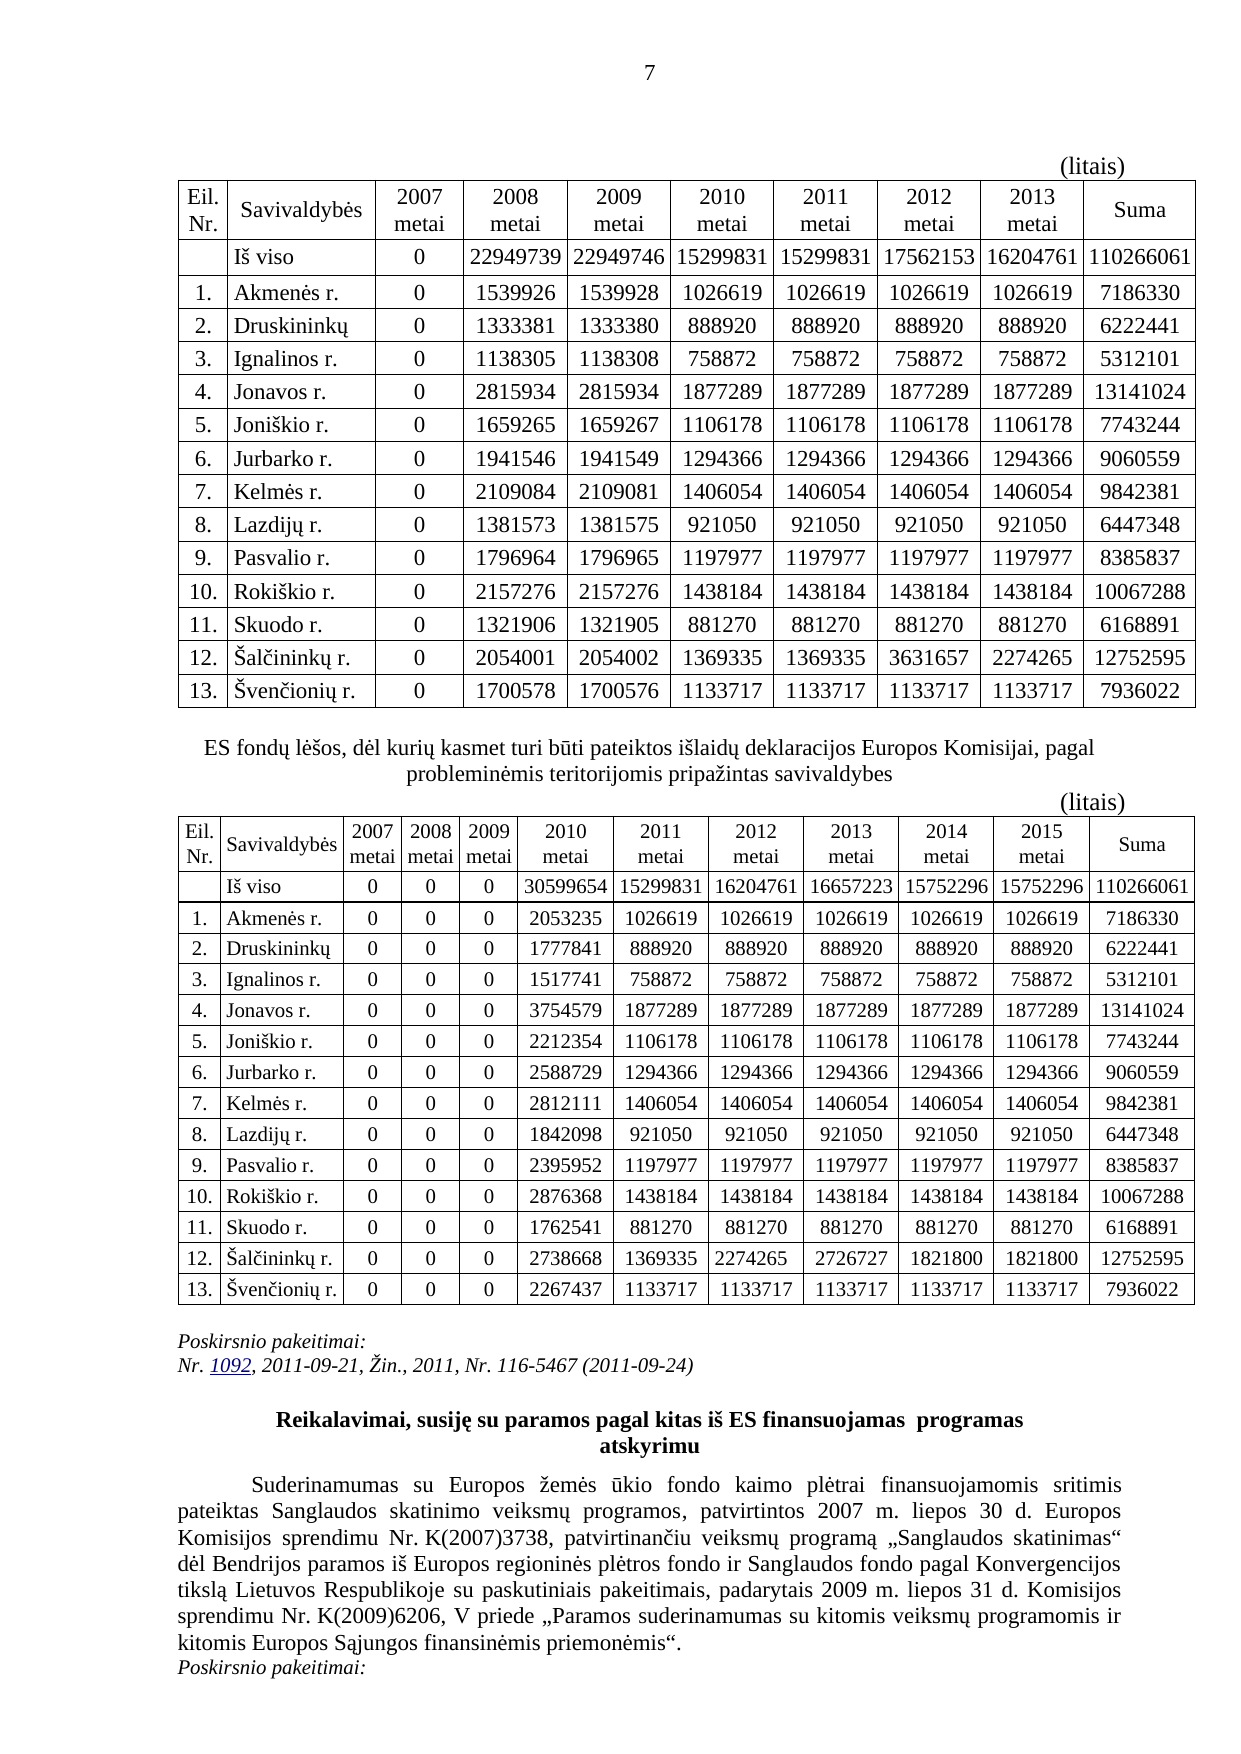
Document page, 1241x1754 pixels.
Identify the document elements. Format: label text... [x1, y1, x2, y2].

table_cell 921050 [899, 1119, 993, 1149]
table_cell 1026619 [614, 903, 708, 932]
table_cell 881270 [994, 1212, 1089, 1242]
table_cell 1026619 [878, 276, 980, 308]
table_cell 921050 [774, 508, 877, 541]
table_cell 2. [179, 934, 220, 963]
table_cell 0 [376, 575, 463, 607]
table_cell 2054002 [568, 641, 670, 673]
table_cell 758872 [899, 964, 993, 994]
table_cell 2054001 [464, 641, 567, 673]
table_cell 758872 [804, 964, 898, 994]
table_cell 1406054 [804, 1088, 898, 1118]
table_cell 12. [179, 641, 227, 673]
table_cell Jurbarko r. [228, 442, 375, 474]
table_header 2008 metai [464, 181, 567, 239]
table_cell 0 [344, 1057, 401, 1087]
table_cell 6222441 [1084, 309, 1195, 341]
table_cell 0 [344, 1119, 401, 1149]
table_cell 16657223 [804, 872, 898, 901]
table_cell 0 [344, 1243, 401, 1273]
table_cell 1406054 [774, 475, 877, 507]
table_cell 1106178 [994, 1026, 1089, 1056]
table_cell 1133717 [614, 1274, 708, 1304]
table_cell 5312101 [1084, 342, 1195, 374]
table_cell 1877289 [614, 995, 708, 1025]
table_cell 0 [376, 309, 463, 341]
table_cell 13. [179, 675, 227, 707]
table_cell 2109084 [464, 475, 567, 507]
table_cell 1877289 [804, 995, 898, 1025]
table_cell Jonavos r. [221, 995, 343, 1025]
table_cell 1138308 [568, 342, 670, 374]
table_cell 1133717 [671, 675, 773, 707]
table_cell 1026619 [981, 276, 1083, 308]
table_cell 9842381 [1090, 1088, 1194, 1118]
table_cell 1539926 [464, 276, 567, 308]
table_cell 0 [402, 1243, 459, 1273]
table_cell 2815934 [464, 375, 567, 408]
table_cell Kelmės r. [221, 1088, 343, 1118]
table_cell 2395952 [518, 1150, 613, 1180]
table_cell 1197977 [899, 1150, 993, 1180]
table_cell 758872 [709, 964, 803, 994]
table_cell 0 [344, 1088, 401, 1118]
table_cell 6222441 [1090, 934, 1194, 963]
table_cell 8. [179, 1119, 220, 1149]
table_cell 0 [402, 903, 459, 932]
table_cell 6. [179, 442, 227, 474]
table_cell 0 [460, 903, 517, 932]
table_cell Jonavos r. [228, 375, 375, 408]
table_cell 1406054 [614, 1088, 708, 1118]
table_cell 0 [376, 342, 463, 374]
table_cell Joniškio r. [228, 409, 375, 441]
table_cell 10067288 [1084, 575, 1195, 607]
table_cell 0 [376, 276, 463, 308]
table_cell 758872 [671, 342, 773, 374]
table_cell 758872 [774, 342, 877, 374]
table_cell 5. [179, 409, 227, 441]
text ES fondų lėšos, dėl kurių kasmet turi būti pateiktos išlaidų deklaracijos Europos Komisijai, pagal probleminėmis teritorijomis pripažintas savivaldybes [177, 734, 1122, 787]
table_cell 888920 [804, 934, 898, 963]
table_cell 1438184 [709, 1181, 803, 1211]
table_cell 4. [179, 995, 220, 1025]
table_cell 888920 [671, 309, 773, 341]
table_cell 1026619 [899, 903, 993, 932]
table_cell 11. [179, 1212, 220, 1242]
table_cell [179, 240, 227, 275]
table_cell 881270 [709, 1212, 803, 1242]
table_cell 0 [402, 1119, 459, 1149]
text Suderinamumas su Europos žemės ūkio fondo kaimo plėtrai finansuojamomis sritimis pateiktas Sanglaudos skatinimo veiksmų programos, patvirtintos 2007 m. liepos 30 d. Europos Komisijos sprendimu Nr. K(2007)3738, patvirtinančiu veiksmų programą „Sanglaudos skatinimas“ dėl Bendrijos paramos iš Europos regioninės plėtros fondo ir Sanglaudos fondo pagal Konvergencijos tikslą Lietuvos Respublikoje su paskutiniais pakeitimais, padarytais 2009 m. liepos 31 d. Komisijos sprendimu Nr. K(2009)6206, V priede „Paramos suderinamumas su kitomis veiksmų programomis ir kitomis Europos Sąjungos finansinėmis priemonėmis“. [177, 1471, 1122, 1655]
table_cell 0 [402, 1274, 459, 1304]
table_cell Švenčionių r. [228, 675, 375, 707]
table_cell 3754579 [518, 995, 613, 1025]
table_cell 0 [460, 1119, 517, 1149]
table_cell 0 [344, 1181, 401, 1211]
table_cell 881270 [804, 1212, 898, 1242]
table_cell 888920 [994, 934, 1089, 963]
table_cell 1877289 [981, 375, 1083, 408]
table_cell 1106178 [981, 409, 1083, 441]
table_cell 1133717 [804, 1274, 898, 1304]
table_cell 1517741 [518, 964, 613, 994]
text (litais) [177, 787, 1125, 816]
table_cell 0 [460, 995, 517, 1025]
table_cell 888920 [614, 934, 708, 963]
table_cell 9842381 [1084, 475, 1195, 507]
table_cell 6447348 [1084, 508, 1195, 541]
table_cell 1197977 [671, 542, 773, 574]
table_cell 2812111 [518, 1088, 613, 1118]
table_cell 1026619 [671, 276, 773, 308]
table_cell 17562153 [878, 240, 980, 275]
table_cell 1133717 [709, 1274, 803, 1304]
table_cell Pasvalio r. [221, 1150, 343, 1180]
table_cell 881270 [878, 608, 980, 640]
table_cell 1796964 [464, 542, 567, 574]
table_cell 0 [344, 872, 401, 901]
table_cell 758872 [994, 964, 1089, 994]
table_cell 2157276 [464, 575, 567, 607]
table_cell 0 [402, 1088, 459, 1118]
text Poskirsnio pakeitimai: [177, 1329, 1122, 1353]
table_cell 1133717 [878, 675, 980, 707]
table_cell 921050 [614, 1119, 708, 1149]
table_cell 1762541 [518, 1212, 613, 1242]
table_cell 1294366 [878, 442, 980, 474]
table_cell 1294366 [709, 1057, 803, 1087]
table_cell 758872 [614, 964, 708, 994]
table_cell 1294366 [671, 442, 773, 474]
table_cell 1438184 [878, 575, 980, 607]
table_cell 1197977 [804, 1150, 898, 1180]
table_cell 1659267 [568, 409, 670, 441]
table_cell 1369335 [671, 641, 773, 673]
table_cell 7. [179, 1088, 220, 1118]
table_cell 8385837 [1090, 1150, 1194, 1180]
table_cell [179, 872, 220, 901]
table_header 2010 metai [518, 817, 613, 871]
table_cell 888920 [774, 309, 877, 341]
table_cell 15299831 [614, 872, 708, 901]
table_cell 921050 [994, 1119, 1089, 1149]
table_header 2009 metai [460, 817, 517, 871]
table_cell 1133717 [981, 675, 1083, 707]
table_cell 0 [460, 1057, 517, 1087]
table_cell 1106178 [774, 409, 877, 441]
table_cell 1026619 [804, 903, 898, 932]
table_cell 1369335 [774, 641, 877, 673]
table_cell 1197977 [981, 542, 1083, 574]
table_cell 2157276 [568, 575, 670, 607]
table_cell 0 [344, 903, 401, 932]
table_header 2008 metai [402, 817, 459, 871]
table_cell 1. [179, 276, 227, 308]
table_cell 921050 [804, 1119, 898, 1149]
table_cell 6168891 [1084, 608, 1195, 640]
table_cell 0 [460, 1243, 517, 1273]
table_cell 7743244 [1084, 409, 1195, 441]
table_cell 1294366 [774, 442, 877, 474]
table_cell 0 [344, 1212, 401, 1242]
table_cell 0 [460, 1026, 517, 1056]
table_cell 1321906 [464, 608, 567, 640]
table_cell 22949746 [568, 240, 670, 275]
table_cell 13. [179, 1274, 220, 1304]
table_cell 0 [376, 542, 463, 574]
table_cell 1. [179, 903, 220, 932]
table_cell Skuodo r. [221, 1212, 343, 1242]
table_cell 1133717 [899, 1274, 993, 1304]
table_cell 0 [460, 872, 517, 901]
table_cell 0 [460, 1150, 517, 1180]
table_cell 0 [402, 1181, 459, 1211]
table_cell 1821800 [899, 1243, 993, 1273]
table_cell 15752296 [994, 872, 1089, 901]
table_cell 1197977 [878, 542, 980, 574]
table_header 2011 metai [614, 817, 708, 871]
table_cell 7743244 [1090, 1026, 1194, 1056]
table_cell 0 [344, 964, 401, 994]
table_cell Ignalinos r. [221, 964, 343, 994]
table_header Eil. Nr. [179, 817, 220, 871]
table_cell 1700578 [464, 675, 567, 707]
table_cell Druskininkų [221, 934, 343, 963]
table_cell 15299831 [671, 240, 773, 275]
table_cell 5312101 [1090, 964, 1194, 994]
table_cell 9. [179, 542, 227, 574]
table_cell Rokiškio r. [228, 575, 375, 607]
text Reikalavimai, susiję su paramos pagal kitas iš ES finansuojamas programas atskyrimu [177, 1406, 1122, 1458]
table_cell 3631657 [878, 641, 980, 673]
table_cell 10067288 [1090, 1181, 1194, 1211]
table_cell 1106178 [709, 1026, 803, 1056]
table_cell 881270 [981, 608, 1083, 640]
table_header Suma [1084, 181, 1195, 239]
table_header 2013 metai [804, 817, 898, 871]
table_cell 9. [179, 1150, 220, 1180]
table_cell 8. [179, 508, 227, 541]
table_cell 10. [179, 1181, 220, 1211]
table_cell 1106178 [804, 1026, 898, 1056]
table_header 2007 metai [344, 817, 401, 871]
table_cell 0 [344, 1026, 401, 1056]
table_cell 1539928 [568, 276, 670, 308]
table_cell Akmenės r. [221, 903, 343, 932]
table_cell 1438184 [804, 1181, 898, 1211]
table_cell 12752595 [1084, 641, 1195, 673]
text Nr. 1092, 2011-09-21, Žin., 2011, Nr. 116-5467 (2011-09-24) [177, 1353, 1122, 1377]
table_cell 7936022 [1084, 675, 1195, 707]
table_cell 0 [376, 409, 463, 441]
table_cell Skuodo r. [228, 608, 375, 640]
table_cell 30599654 [518, 872, 613, 901]
table_cell 1294366 [804, 1057, 898, 1087]
table_cell 9060559 [1090, 1057, 1194, 1087]
table_cell 1294366 [994, 1057, 1089, 1087]
table_cell 16204761 [709, 872, 803, 901]
table_cell 881270 [774, 608, 877, 640]
table_cell 1026619 [774, 276, 877, 308]
table_cell 7186330 [1090, 903, 1194, 932]
table_cell 1877289 [774, 375, 877, 408]
table_header Suma [1090, 817, 1194, 871]
table_cell 0 [402, 995, 459, 1025]
table_cell Iš viso [221, 872, 343, 901]
table_cell 1294366 [899, 1057, 993, 1087]
table_cell 6. [179, 1057, 220, 1087]
table_cell 1106178 [878, 409, 980, 441]
table_cell 2815934 [568, 375, 670, 408]
table_cell 888920 [899, 934, 993, 963]
table_cell 4. [179, 375, 227, 408]
table_cell 0 [402, 1150, 459, 1180]
text Poskirsnio pakeitimai: [177, 1655, 1122, 1679]
table_cell 888920 [878, 309, 980, 341]
table_cell 0 [402, 1026, 459, 1056]
table_cell Šalčininkų r. [228, 641, 375, 673]
table_cell Lazdijų r. [221, 1119, 343, 1149]
table_cell 0 [376, 675, 463, 707]
table_cell 0 [344, 934, 401, 963]
table_cell 1333381 [464, 309, 567, 341]
table_cell 1381575 [568, 508, 670, 541]
table_cell 13141024 [1090, 995, 1194, 1025]
table_cell 2. [179, 309, 227, 341]
table_cell 1877289 [671, 375, 773, 408]
table_cell 1877289 [709, 995, 803, 1025]
table_cell 6168891 [1090, 1212, 1194, 1242]
table_cell 1369335 [614, 1243, 708, 1273]
table_header 2007 metai [376, 181, 463, 239]
table_cell 0 [460, 1274, 517, 1304]
table_cell 1941546 [464, 442, 567, 474]
table_cell 758872 [878, 342, 980, 374]
table_cell 1438184 [981, 575, 1083, 607]
table_cell Jurbarko r. [221, 1057, 343, 1087]
table_cell 1877289 [899, 995, 993, 1025]
table_cell 1438184 [614, 1181, 708, 1211]
table_cell 1138305 [464, 342, 567, 374]
table_cell 1877289 [994, 995, 1089, 1025]
table_cell 12752595 [1090, 1243, 1194, 1273]
table_header 2014 metai [899, 817, 993, 871]
table_cell 7936022 [1090, 1274, 1194, 1304]
table_cell 2588729 [518, 1057, 613, 1087]
table_cell 0 [460, 934, 517, 963]
table_cell Kelmės r. [228, 475, 375, 507]
table_header 2009 metai [568, 181, 670, 239]
table_cell 12. [179, 1243, 220, 1273]
table_cell 1406054 [671, 475, 773, 507]
table_cell 1659265 [464, 409, 567, 441]
table_cell Lazdijų r. [228, 508, 375, 541]
table_cell 9060559 [1084, 442, 1195, 474]
table_cell 881270 [671, 608, 773, 640]
table_cell 1700576 [568, 675, 670, 707]
table_cell 1796965 [568, 542, 670, 574]
table_cell 110266061 [1090, 872, 1194, 901]
table_cell 15752296 [899, 872, 993, 901]
table_cell 1333380 [568, 309, 670, 341]
table_header 2010 metai [671, 181, 773, 239]
table_cell 15299831 [774, 240, 877, 275]
table_cell 2212354 [518, 1026, 613, 1056]
table_cell 5. [179, 1026, 220, 1056]
table_header Savivaldybės [228, 181, 375, 239]
table_cell 0 [402, 934, 459, 963]
table_cell 1133717 [994, 1274, 1089, 1304]
table_cell 0 [402, 964, 459, 994]
table_cell 921050 [709, 1119, 803, 1149]
table_cell Joniškio r. [221, 1026, 343, 1056]
table_header Eil. Nr. [179, 181, 227, 239]
table_cell 2053235 [518, 903, 613, 932]
table_cell 0 [402, 872, 459, 901]
table_cell 1026619 [994, 903, 1089, 932]
table_cell 888920 [709, 934, 803, 963]
table_cell 0 [376, 608, 463, 640]
table_cell 0 [344, 1150, 401, 1180]
table_cell 0 [460, 1181, 517, 1211]
table_cell 1406054 [709, 1088, 803, 1118]
table_header 2013 metai [981, 181, 1083, 239]
table_cell 1197977 [614, 1150, 708, 1180]
text (litais) [177, 151, 1125, 179]
table_header 2015 metai [994, 817, 1089, 871]
table_cell 2274265 [981, 641, 1083, 673]
table_cell 888920 [981, 309, 1083, 341]
table_cell 1106178 [899, 1026, 993, 1056]
table_cell Akmenės r. [228, 276, 375, 308]
table_cell 2738668 [518, 1243, 613, 1273]
table_cell 2876368 [518, 1181, 613, 1211]
table_cell 16204761 [981, 240, 1083, 275]
table_header 2011 metai [774, 181, 877, 239]
table_cell 1438184 [671, 575, 773, 607]
table_cell 6447348 [1090, 1119, 1194, 1149]
table_cell 1381573 [464, 508, 567, 541]
table_cell 2267437 [518, 1274, 613, 1304]
table_cell Rokiškio r. [221, 1181, 343, 1211]
table_cell 3. [179, 964, 220, 994]
table_cell 0 [376, 442, 463, 474]
table_cell 1294366 [614, 1057, 708, 1087]
table_cell 0 [344, 995, 401, 1025]
table_cell 1821800 [994, 1243, 1089, 1273]
table_cell 921050 [878, 508, 980, 541]
table_cell 13141024 [1084, 375, 1195, 408]
table_cell 1406054 [878, 475, 980, 507]
table_cell 1026619 [709, 903, 803, 932]
table_cell 7. [179, 475, 227, 507]
table_cell 921050 [981, 508, 1083, 541]
table_cell Iš viso [228, 240, 375, 275]
table_cell Druskininkų [228, 309, 375, 341]
table_cell 1197977 [709, 1150, 803, 1180]
table_cell 1777841 [518, 934, 613, 963]
table_cell 0 [376, 240, 463, 275]
table_cell 1406054 [899, 1088, 993, 1118]
table_cell Pasvalio r. [228, 542, 375, 574]
table_cell 881270 [899, 1212, 993, 1242]
table_cell 1406054 [981, 475, 1083, 507]
table_cell 0 [376, 375, 463, 408]
table_cell 0 [402, 1057, 459, 1087]
table_cell 3. [179, 342, 227, 374]
table_cell 1438184 [774, 575, 877, 607]
table_cell 7186330 [1084, 276, 1195, 308]
table_cell 0 [460, 964, 517, 994]
table_cell 0 [460, 1088, 517, 1118]
table_cell 0 [460, 1212, 517, 1242]
table_header Savivaldybės [221, 817, 343, 871]
table_cell 1941549 [568, 442, 670, 474]
table_cell 1294366 [981, 442, 1083, 474]
table_cell 1106178 [614, 1026, 708, 1056]
table_cell 0 [402, 1212, 459, 1242]
table_cell Švenčionių r. [221, 1274, 343, 1304]
table_cell 0 [376, 508, 463, 541]
table_cell 1842098 [518, 1119, 613, 1149]
table_cell 921050 [671, 508, 773, 541]
table_cell 0 [376, 475, 463, 507]
table_cell Šalčininkų r. [221, 1243, 343, 1273]
table_cell 2726727 [804, 1243, 898, 1273]
table_cell 1197977 [994, 1150, 1089, 1180]
table_cell 1877289 [878, 375, 980, 408]
table_cell Ignalinos r. [228, 342, 375, 374]
table_cell 1321905 [568, 608, 670, 640]
table_cell 2109081 [568, 475, 670, 507]
table_cell 0 [376, 641, 463, 673]
table_cell 881270 [614, 1212, 708, 1242]
table_cell 0 [344, 1274, 401, 1304]
table_cell 22949739 [464, 240, 567, 275]
table_cell 1133717 [774, 675, 877, 707]
table_cell 11. [179, 608, 227, 640]
table_header 2012 metai [878, 181, 980, 239]
table_cell 2274265 [709, 1243, 803, 1273]
table_cell 1197977 [774, 542, 877, 574]
table_cell 1406054 [994, 1088, 1089, 1118]
table_cell 1438184 [994, 1181, 1089, 1211]
table_header 2012 metai [709, 817, 803, 871]
table_cell 110266061 [1084, 240, 1195, 275]
table_cell 1106178 [671, 409, 773, 441]
table_cell 758872 [981, 342, 1083, 374]
table_cell 10. [179, 575, 227, 607]
table_cell 1438184 [899, 1181, 993, 1211]
table_cell 8385837 [1084, 542, 1195, 574]
